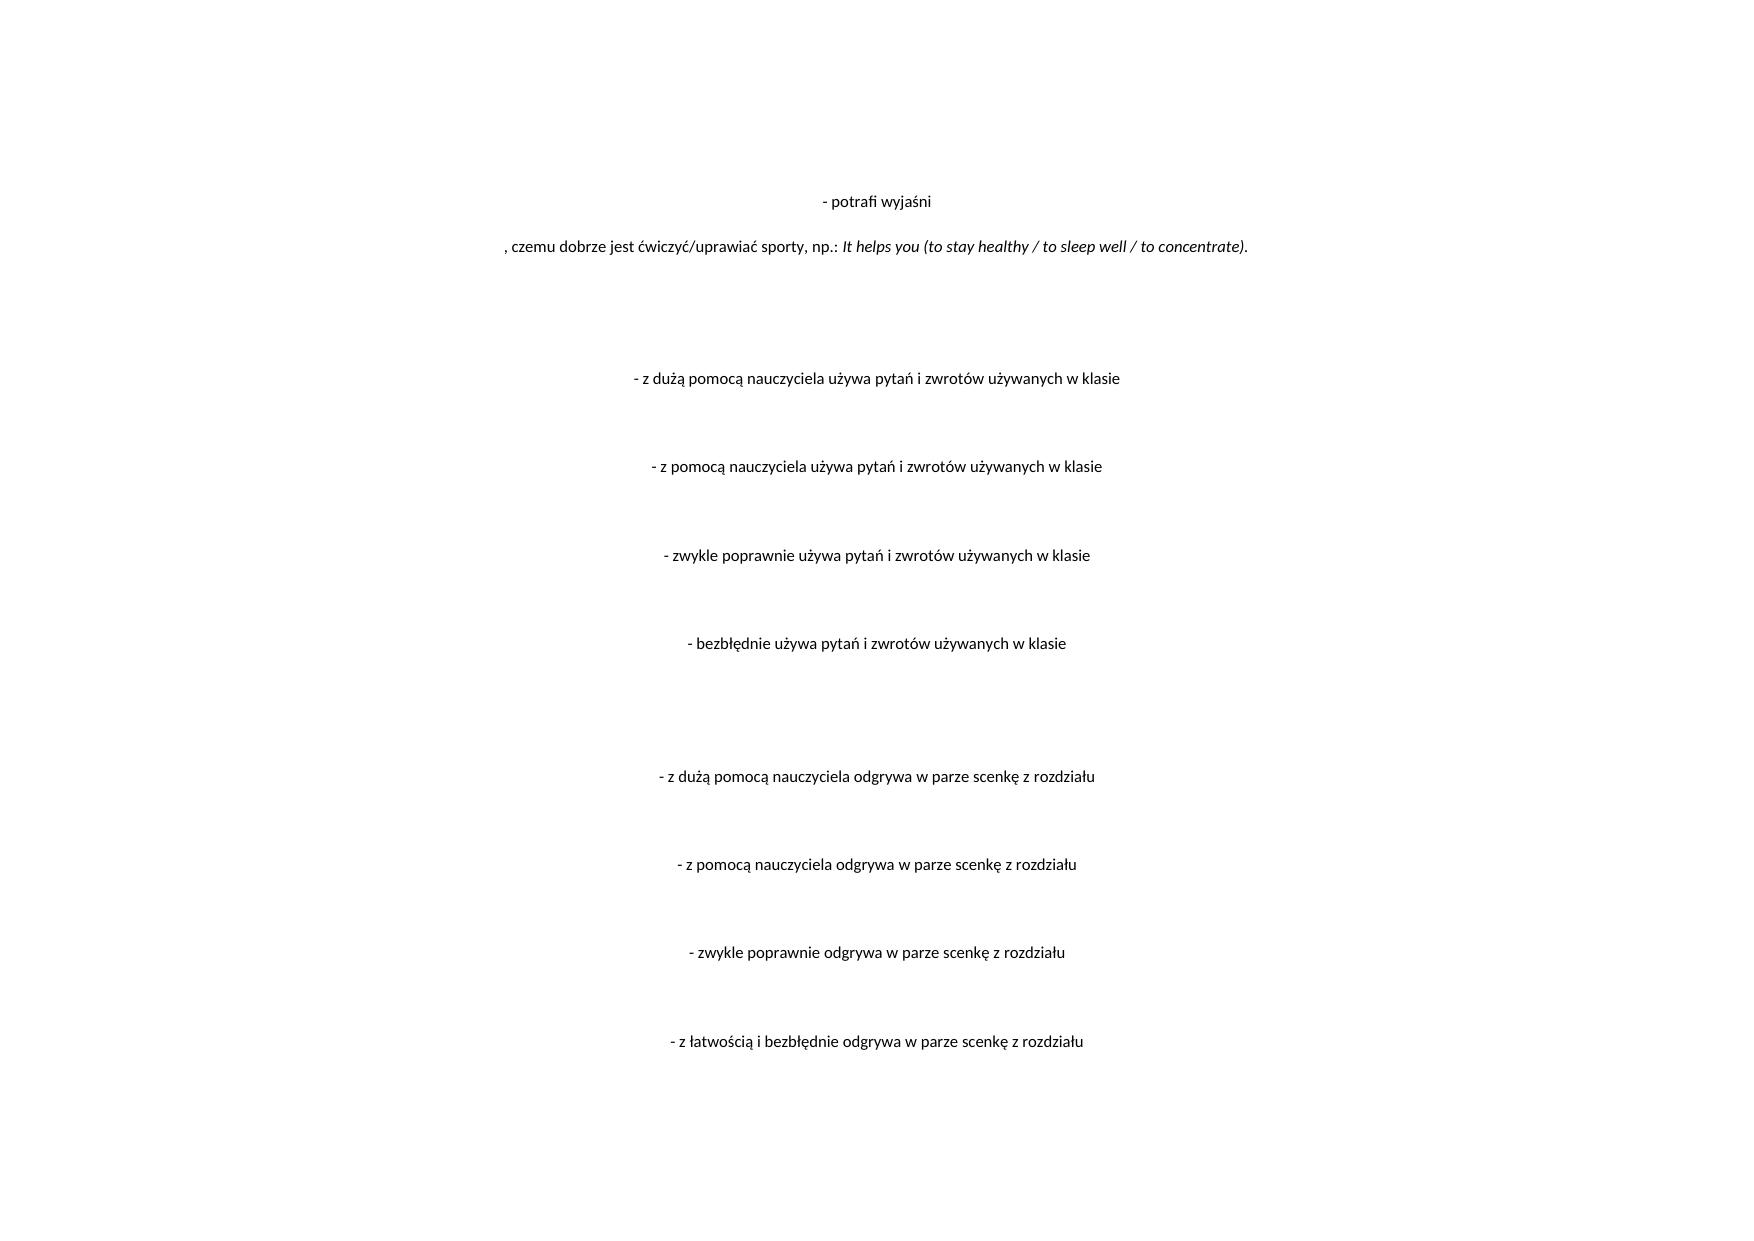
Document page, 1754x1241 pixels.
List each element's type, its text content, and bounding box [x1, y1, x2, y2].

text - zwykle poprawnie odgrywa w parze scenkę z rozdziału [148, 943, 1606, 963]
text - z pomocą nauczyciela używa pytań i zwrotów używanych w klasie [148, 457, 1606, 477]
text - zwykle poprawnie używa pytań i zwrotów używanych w klasie [148, 545, 1606, 565]
text - potrafi wyjaśni [148, 192, 1606, 212]
text - z pomocą nauczyciela odgrywa w parze scenkę z rozdziału [148, 854, 1606, 874]
text - z dużą pomocą nauczyciela używa pytań i zwrotów używanych w klasie [148, 368, 1606, 389]
text - z dużą pomocą nauczyciela odgrywa w parze scenkę z rozdziału [148, 766, 1606, 786]
text - z łatwością i bezbłędnie odgrywa w parze scenkę z rozdziału [148, 1031, 1606, 1051]
text , czemu dobrze jest ćwiczyć/uprawiać sporty, np.: It helps you (to stay healthy / to sleep well / to concentrate). [148, 236, 1606, 256]
text - bezbłędnie używa pytań i zwrotów używanych w klasie [148, 633, 1606, 654]
